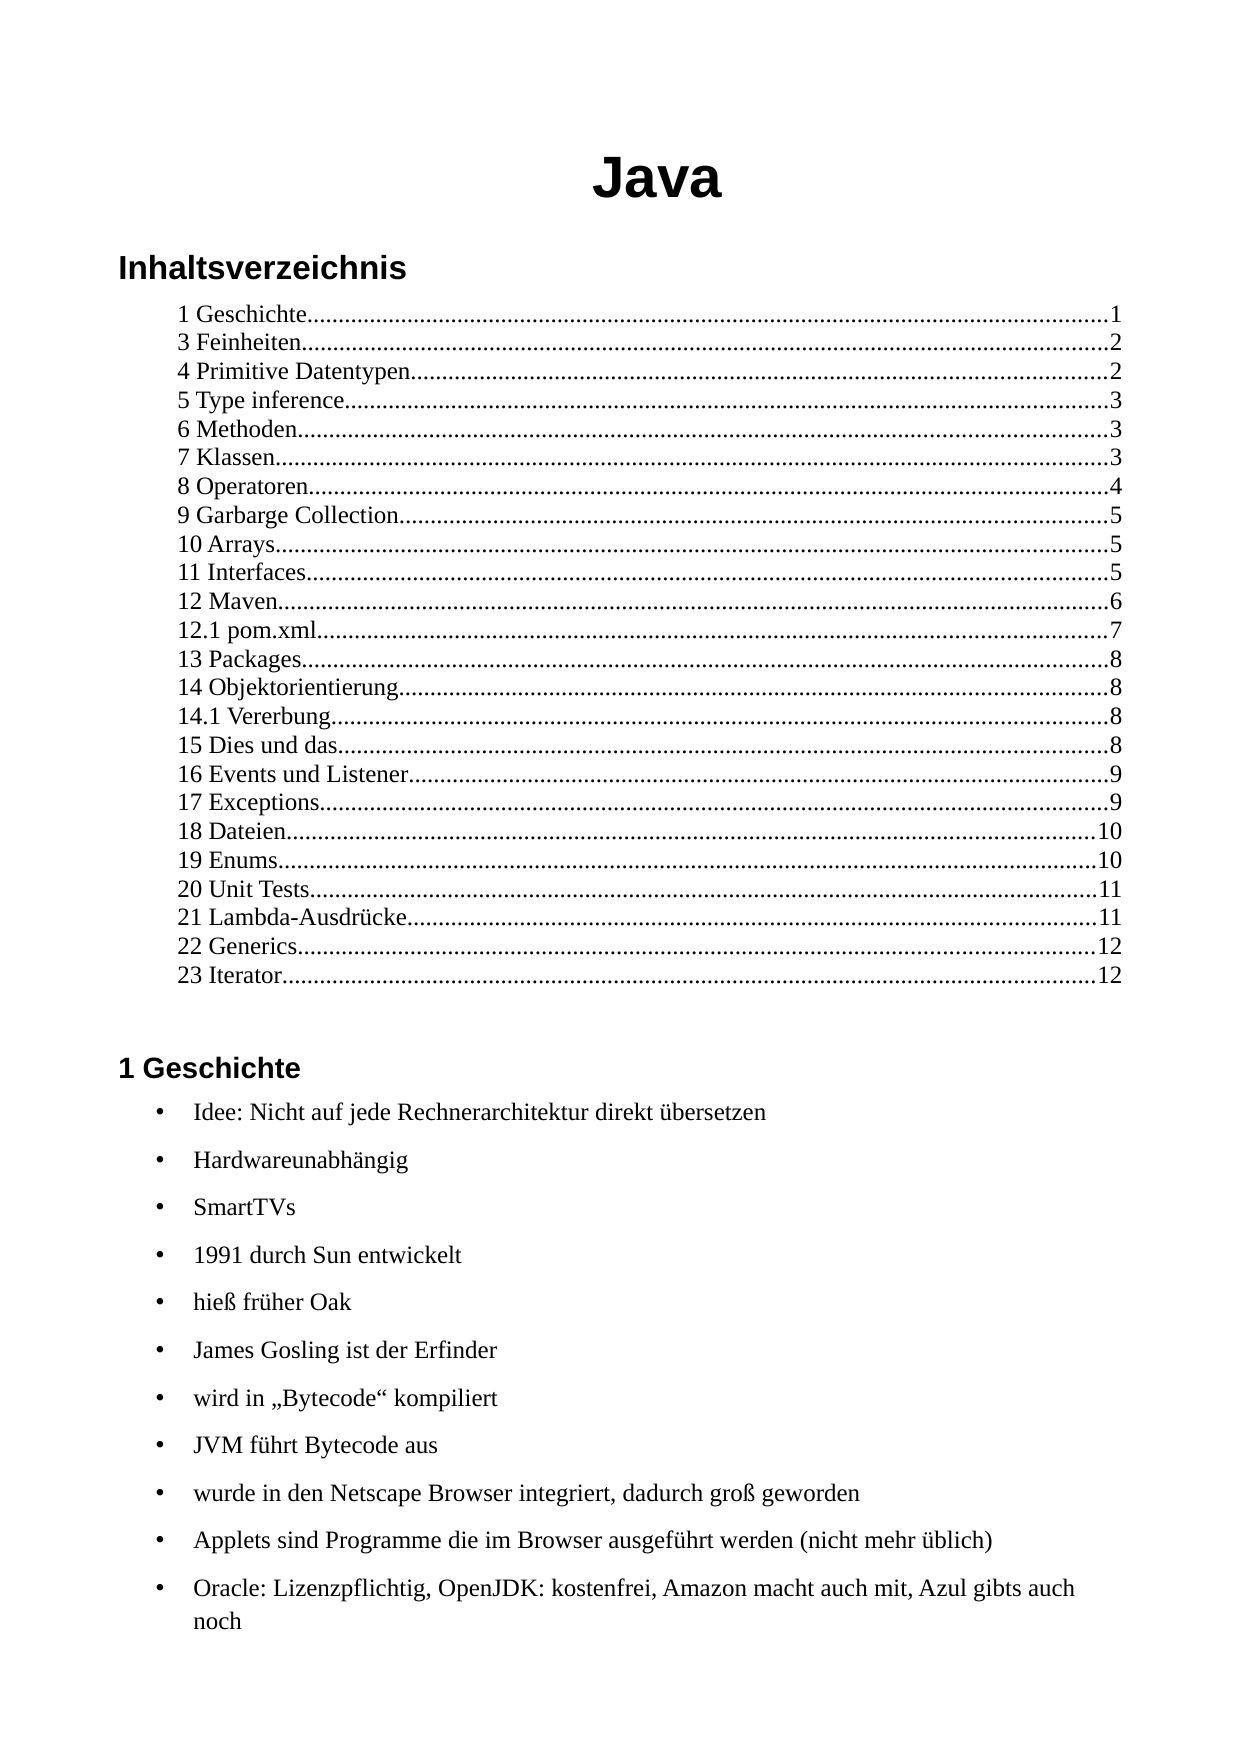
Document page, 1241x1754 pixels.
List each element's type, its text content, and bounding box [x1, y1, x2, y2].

list Oracle: Lizenzpflichtig, OpenJDK: kostenfrei, Amazon macht auch mit, Azul gibts auch noch [156, 1573, 1122, 1635]
list SmartTVs [156, 1192, 1122, 1221]
text 12 Maven 6 [177, 586, 1122, 615]
subtitle 1 Geschichte [118, 1051, 1122, 1084]
text 6 Methoden 3 [177, 414, 1122, 442]
text 14.1 Vererbung 8 [177, 701, 1122, 730]
text 19 Enums 10 [177, 845, 1122, 874]
text 22 Generics 12 [177, 931, 1122, 960]
text 20 Unit Tests 11 [177, 874, 1122, 902]
list JVM führt Bytecode aus [156, 1430, 1122, 1459]
list wurde in den Netscape Browser integriert, dadurch groß geworden [156, 1478, 1122, 1507]
text 1 Geschichte 1 [177, 299, 1122, 327]
list Idee: Nicht auf jede Rechnerarchitektur direkt übersetzen [156, 1097, 1122, 1126]
text 5 Type inference 3 [177, 385, 1122, 414]
list James Gosling ist der Erfinder [156, 1335, 1122, 1364]
text 13 Packages 8 [177, 644, 1122, 672]
text 4 Primitive Datentypen 2 [177, 356, 1122, 385]
subtitle Inhaltsverzeichnis [118, 248, 1122, 286]
text 23 Iterator 12 [177, 960, 1122, 989]
text 11 Interfaces 5 [177, 557, 1122, 586]
text 16 Events und Listener 9 [177, 759, 1122, 787]
text 18 Dateien 10 [177, 816, 1122, 845]
list hieß früher Oak [156, 1287, 1122, 1316]
text 9 Garbarge Collection 5 [177, 500, 1122, 529]
text 8 Operatoren 4 [177, 471, 1122, 500]
text 15 Dies und das 8 [177, 730, 1122, 759]
text 3 Feinheiten 2 [177, 327, 1122, 356]
text 21 Lambda-Ausdrücke 11 [177, 902, 1122, 931]
title Java [118, 143, 1122, 210]
text 17 Exceptions 9 [177, 787, 1122, 816]
text 12.1 pom.xml 7 [177, 615, 1122, 644]
list wird in „Bytecode“ kompiliert [156, 1383, 1122, 1411]
text 10 Arrays 5 [177, 529, 1122, 557]
list Hardwareunabhängig [156, 1145, 1122, 1173]
text 14 Objektorientierung 8 [177, 672, 1122, 701]
list 1991 durch Sun entwickelt [156, 1240, 1122, 1269]
list Applets sind Programme die im Browser ausgeführt werden (nicht mehr üblich) [156, 1526, 1122, 1554]
text 7 Klassen 3 [177, 442, 1122, 471]
